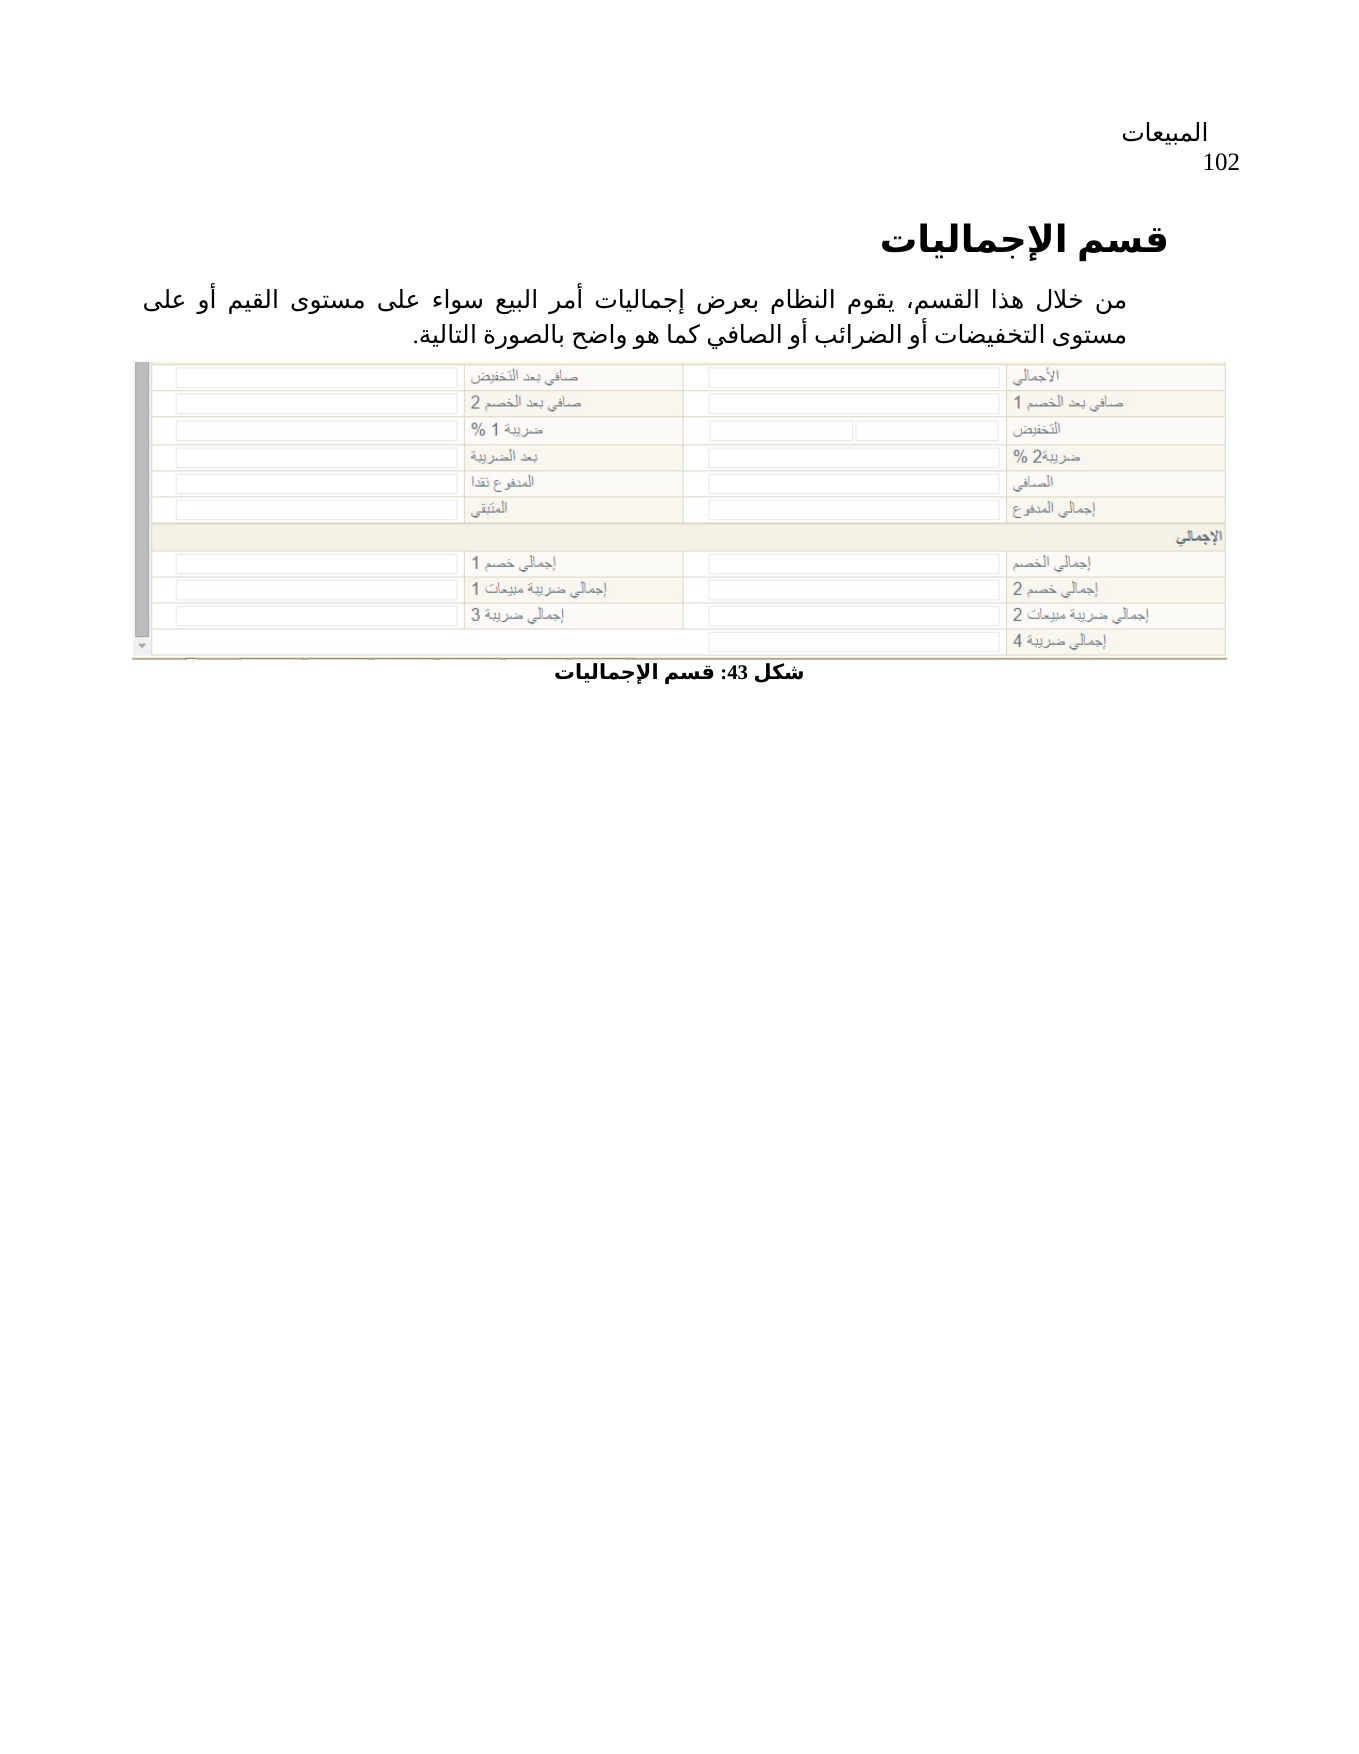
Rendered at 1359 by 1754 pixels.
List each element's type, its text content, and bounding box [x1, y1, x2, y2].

text من خلال هذا القسم، يقوم النظام بعرض إجماليات أمر البيع سواء على مستوى القيم أو على مستوى التخفيضات أو الضرائب أو الصافي كما هو واضح بالصورة التالية. [142, 278, 1128, 349]
text قسم الإجماليات [142, 217, 1169, 261]
text شكل 43: قسم الإجماليات [124, 660, 1234, 684]
picture [132, 362, 1228, 660]
